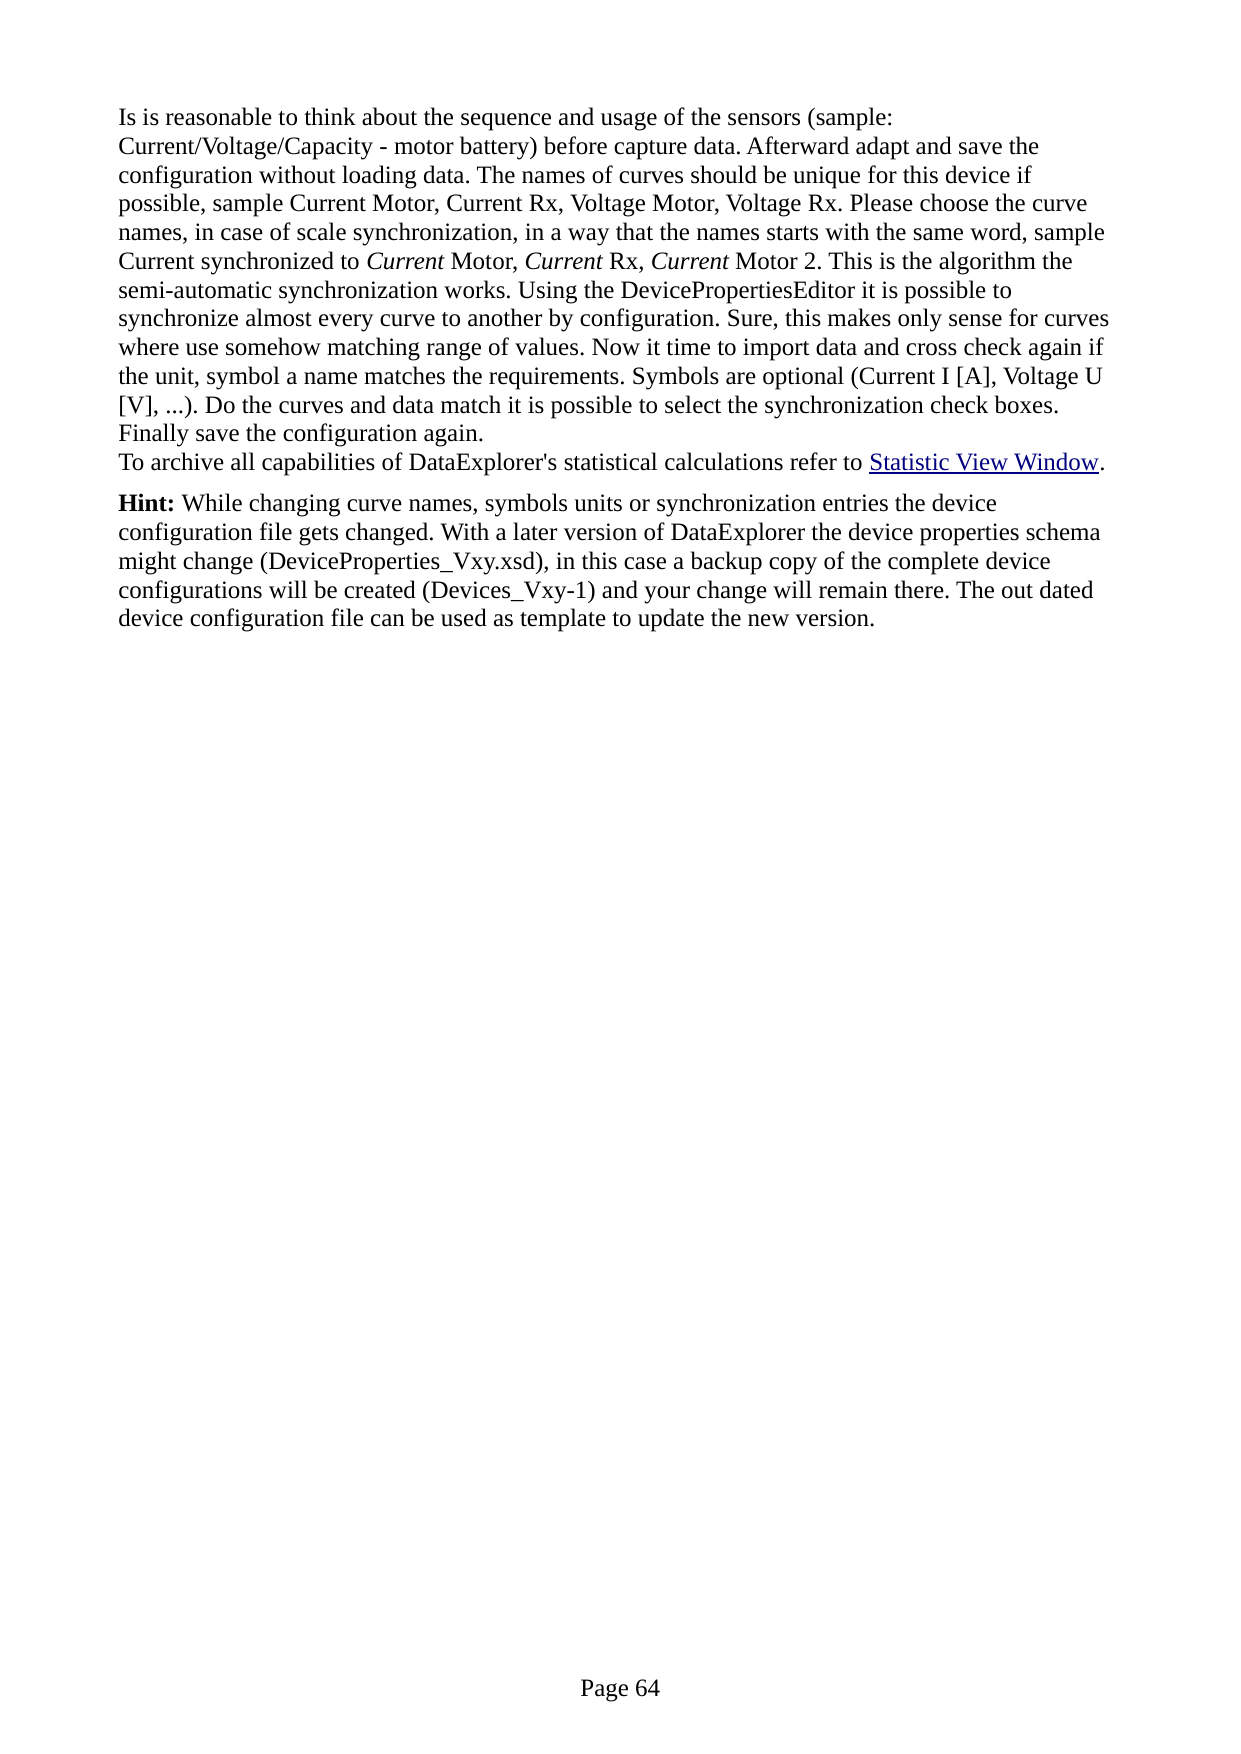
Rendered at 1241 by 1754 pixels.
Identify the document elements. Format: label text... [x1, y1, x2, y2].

text Is is reasonable to think about the sequence and usage of the sensors (sample: Current/Voltage/Capacity - motor battery) before capture data. Afterward adapt and save the configuration without loading data. The names of curves should be unique for this device if possible, sample Current Motor, Current Rx, Voltage Motor, Voltage Rx. Please choose the curve names, in case of scale synchronization, in a way that the names starts with the same word, sample Current synchronized to Current Motor, Current Rx, Current Motor 2. This is the algorithm the semi-automatic synchronization works. Using the DevicePropertiesEditor it is possible to synchronize almost every curve to another by configuration. Sure, this makes only sense for curves where use somehow matching range of values. Now it time to import data and cross check again if the unit, symbol a name matches the requirements. Symbols are optional (Current I [A], Voltage U [V], ...). Do the curves and data match it is possible to select the synchronization check boxes. Finally save the configuration again. To archive all capabilities of DataExplorer's statistical calculations refer to Statistic View Window. [118, 102, 1122, 476]
text Hint: While changing curve names, symbols units or synchronization entries the device configuration file gets changed. With a later version of DataExplorer the device properties schema might change (DeviceProperties_Vxy.xsd), in this case a backup copy of the complete device configurations will be created (Devices_Vxy-1) and your change will remain there. The out dated device configuration file can be used as template to update the new version. [118, 488, 1122, 632]
